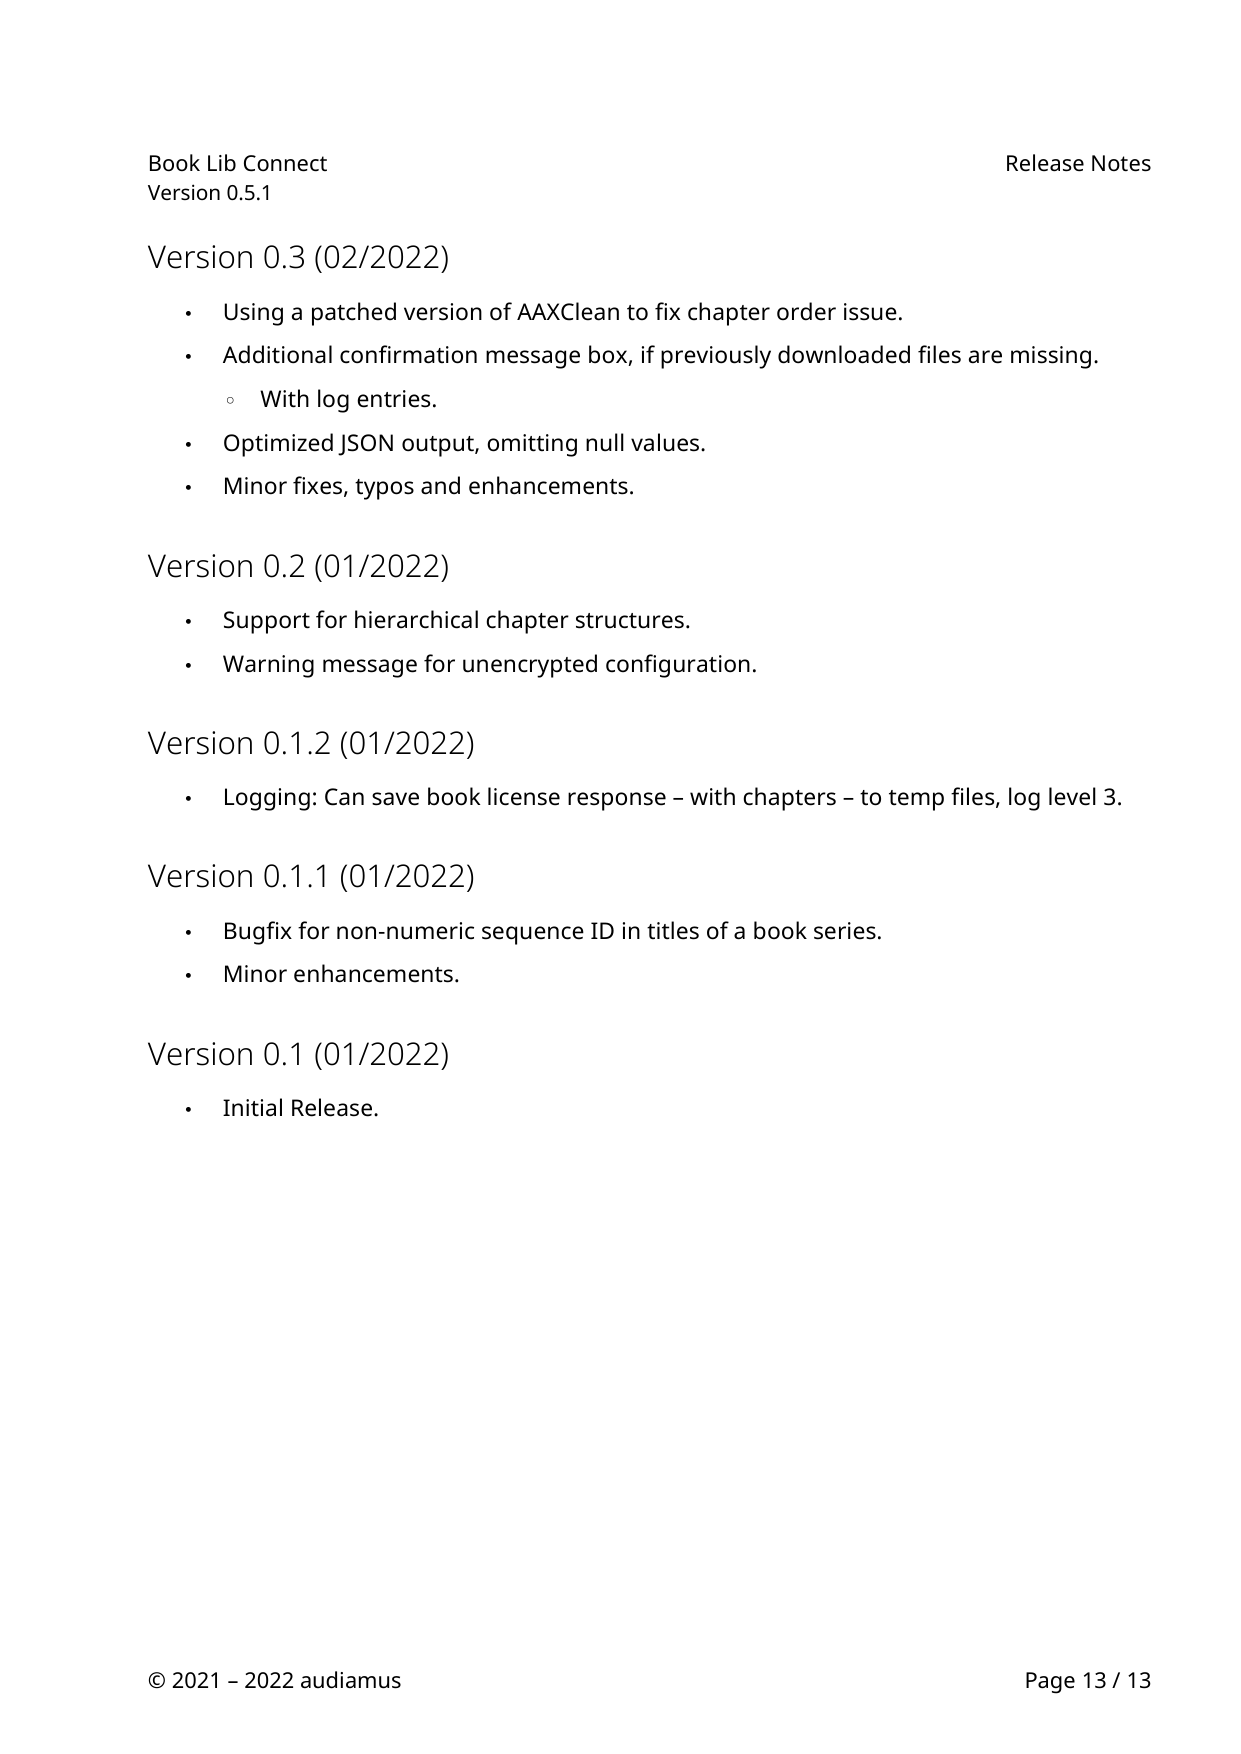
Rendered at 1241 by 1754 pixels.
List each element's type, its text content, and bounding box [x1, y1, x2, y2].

list Bugfix for non-numeric sequence ID in titles of a book series. [185, 914, 1152, 946]
subtitle Version 0.2 (01/2022) [148, 543, 1152, 586]
list Additional confirmation message box, if previously downloaded files are missing. [185, 339, 1152, 371]
subtitle Version 0.1.2 (01/2022) [148, 721, 1152, 763]
subtitle Version 0.1 (01/2022) [148, 1031, 1152, 1074]
list Initial Release. [185, 1092, 1152, 1123]
list Support for hierarchical chapter structures. [185, 604, 1152, 635]
subtitle Version 0.3 (02/2022) [148, 235, 1152, 278]
list Logging: Can save book license response – with chapters – to temp files, log level 3. [185, 781, 1152, 812]
subtitle Version 0.1.1 (01/2022) [148, 854, 1152, 897]
list Using a patched version of AAXClean to fix chapter order issue. [185, 296, 1152, 327]
list Warning message for unencrypted configuration. [185, 647, 1152, 679]
list With log entries. [223, 383, 1152, 414]
list Optimized JSON output, omitting null values. [185, 427, 1152, 458]
list Minor fixes, typos and enhancements. [185, 470, 1152, 502]
list Minor enhancements. [185, 958, 1152, 989]
